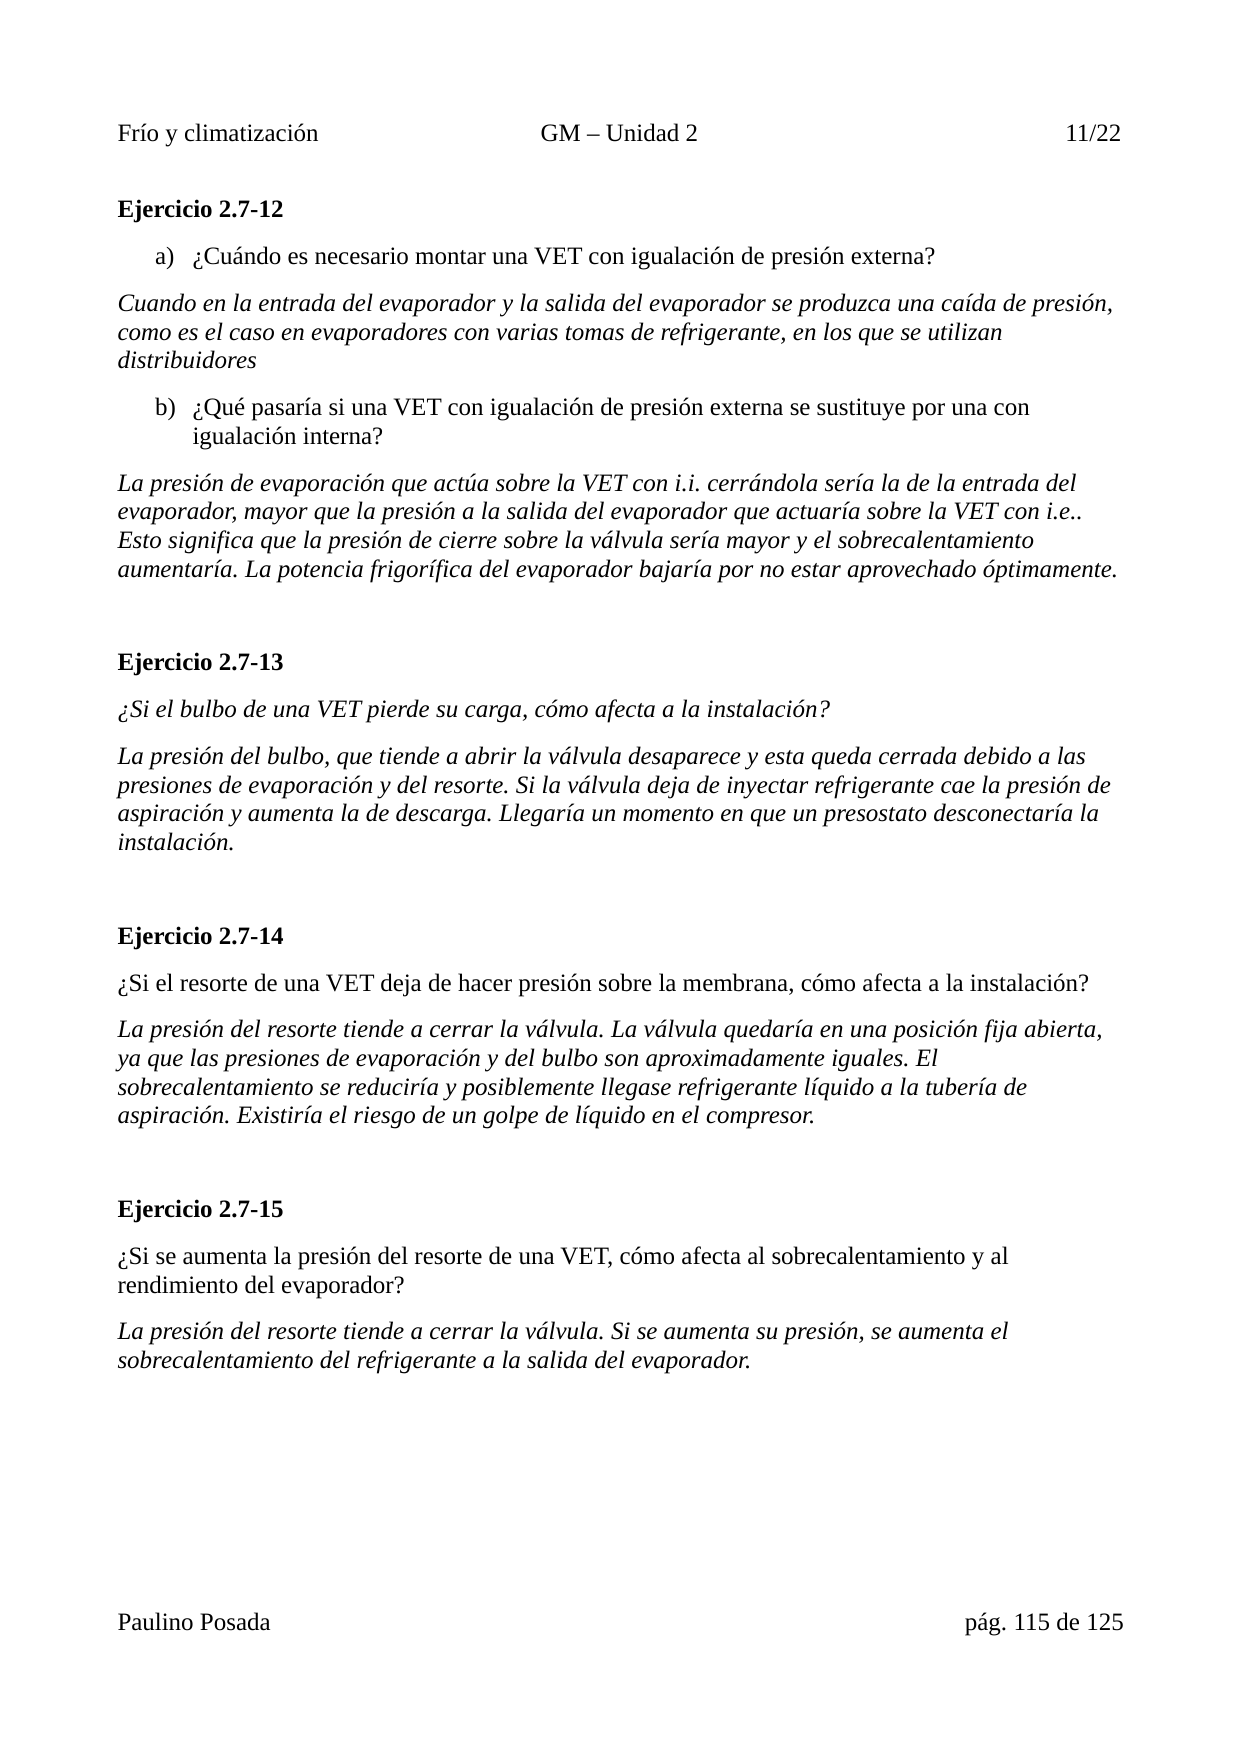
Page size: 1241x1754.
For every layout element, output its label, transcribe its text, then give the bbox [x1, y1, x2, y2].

list ¿Qué pasaría si una VET con igualación de presión externa se sustituye por una con igualación interna? [155, 392, 1123, 450]
list ¿Cuándo es necesario montar una VET con igualación de presión externa? [155, 241, 1123, 270]
text ¿Si se aumenta la presión del resorte de una VET, cómo afecta al sobrecalentamiento y al rendimiento del evaporador? [117, 1241, 1123, 1298]
text La presión del resorte tiende a cerrar la válvula. La válvula quedaría en una posición fija abierta, ya que las presiones de evaporación y del bulbo son aproximadamente iguales. El sobrecalentamiento se reduciría y posiblemente llegase refrigerante líquido a la tubería de aspiración. Existiría el riesgo de un golpe de líquido en el compresor. [117, 1014, 1123, 1129]
text Ejercicio 2.7-15 [117, 1194, 1123, 1223]
text ¿Si el bulbo de una VET pierde su carga, cómo afecta a la instalación? [117, 694, 1123, 723]
text ¿Si el resorte de una VET deja de hacer presión sobre la membrana, cómo afecta a la instalación? [117, 968, 1123, 996]
text La presión de evaporación que actúa sobre la VET con i.i. cerrándola sería la de la entrada del evaporador, mayor que la presión a la salida del evaporador que actuaría sobre la VET con i.e.. Esto significa que la presión de cierre sobre la válvula sería mayor y el sobrecalentamiento aumentaría. La potencia frigorífica del evaporador bajaría por no estar aprovechado óptimamente. [117, 468, 1123, 583]
text Ejercicio 2.7-14 [117, 921, 1123, 949]
text Ejercicio 2.7-13 [117, 647, 1123, 676]
text La presión del bulbo, que tiende a abrir la válvula desaparece y esta queda cerrada debido a las presiones de evaporación y del resorte. Si la válvula deja de inyectar refrigerante cae la presión de aspiración y aumenta la de descarga. Llegaría un momento en que un presostato desconectaría la instalación. [117, 741, 1123, 856]
text Cuando en la entrada del evaporador y la salida del evaporador se produzca una caída de presión, como es el caso en evaporadores con varias tomas de refrigerante, en los que se utilizan distribuidores [117, 288, 1123, 374]
text La presión del resorte tiende a cerrar la válvula. Si se aumenta su presión, se aumenta el sobrecalentamiento del refrigerante a la salida del evaporador. [117, 1316, 1123, 1374]
text Ejercicio 2.7-12 [117, 194, 1123, 223]
